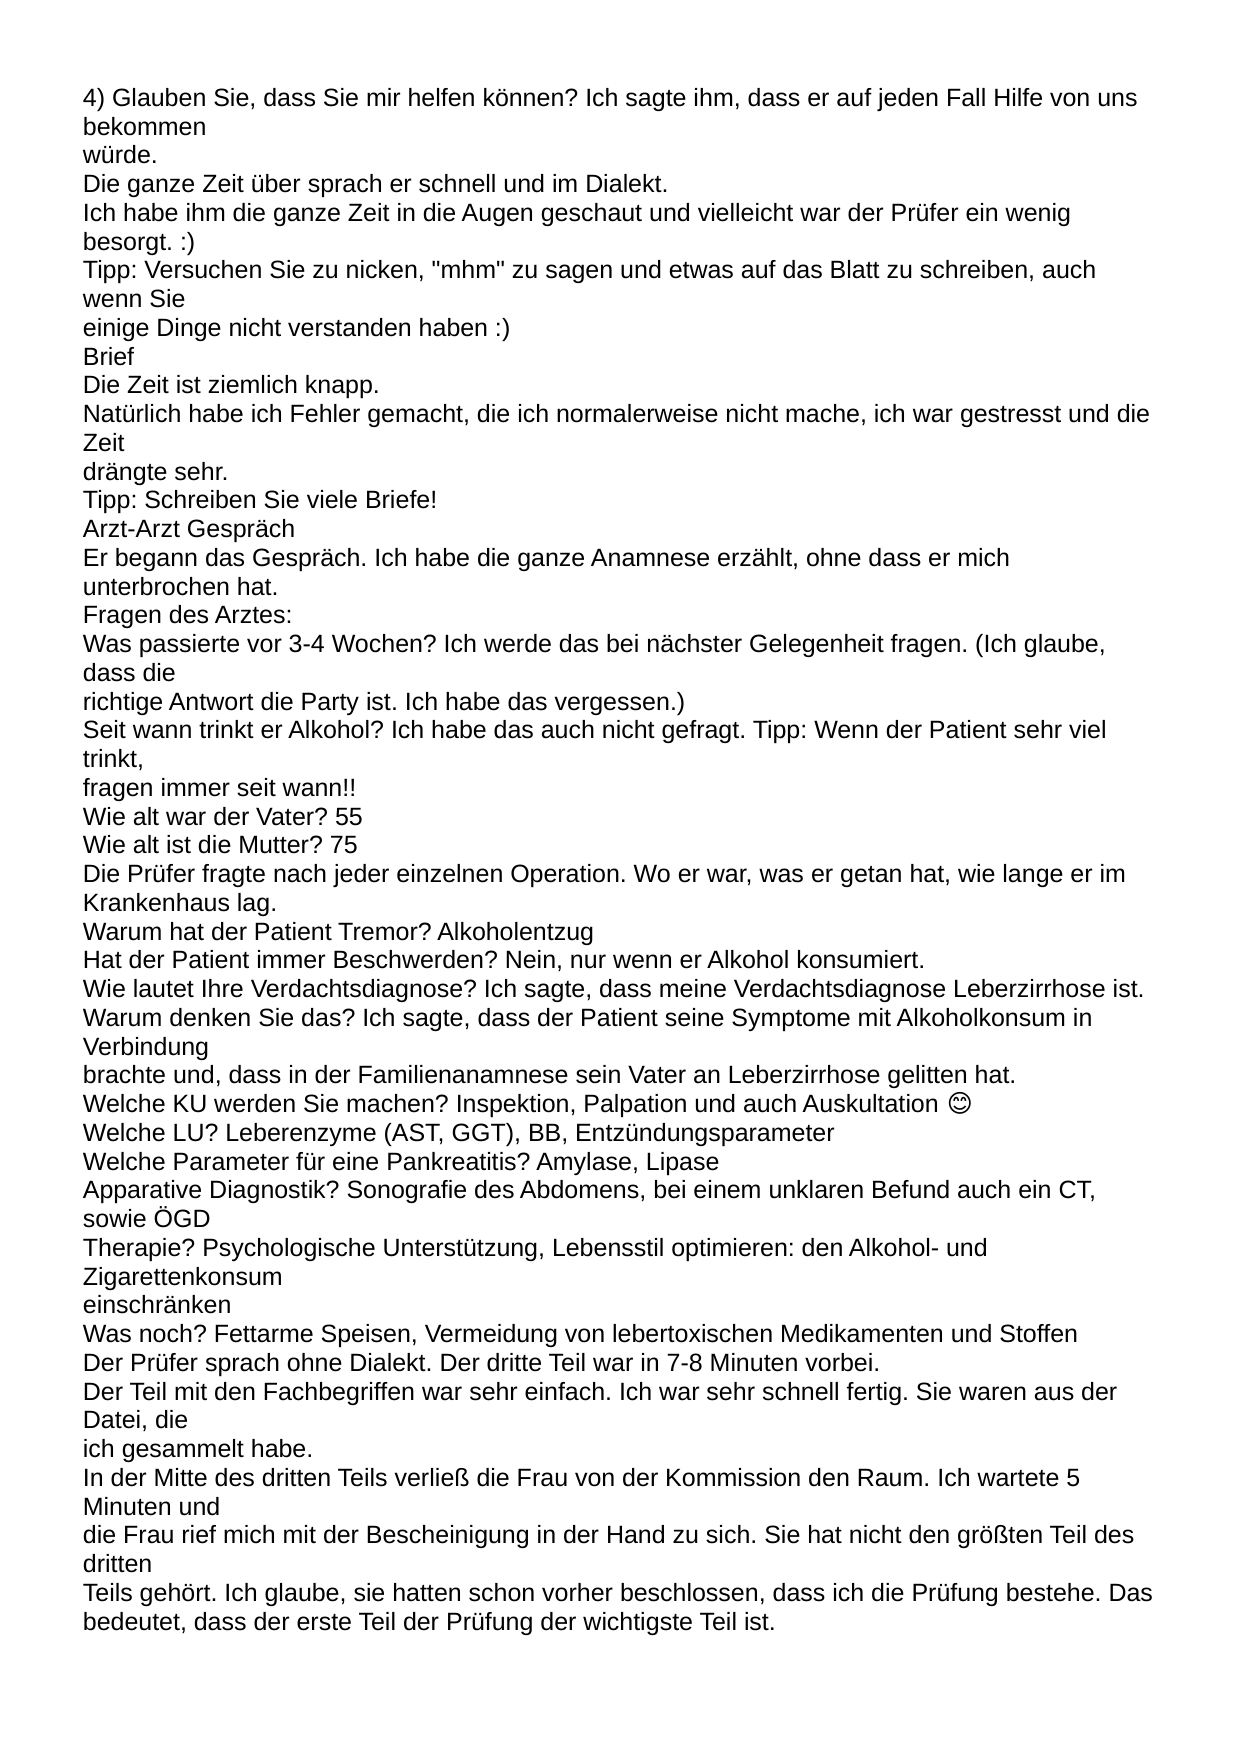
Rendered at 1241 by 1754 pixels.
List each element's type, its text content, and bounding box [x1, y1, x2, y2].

text einschränken [83, 1290, 1157, 1319]
text Welche Parameter für eine Pankreatitis? Amylase, Lipase [83, 1146, 1157, 1175]
text ich gesammelt habe. [83, 1434, 1157, 1463]
text Seit wann trinkt er Alkohol? Ich habe das auch nicht gefragt. Tipp: Wenn der Patient sehr viel trinkt, [83, 715, 1157, 773]
text Der Prüfer sprach ohne Dialekt. Der dritte Teil war in 7-8 Minuten vorbei. [83, 1348, 1157, 1376]
text Krankenhaus lag. [83, 888, 1157, 916]
text würde. [83, 140, 1157, 169]
text richtige Antwort die Party ist. Ich habe das vergessen.) [83, 686, 1157, 715]
text Natürlich habe ich Fehler gemacht, die ich normalerweise nicht mache, ich war gestresst und die Zeit [83, 399, 1157, 456]
text Wie alt ist die Mutter? 75 [83, 830, 1157, 859]
text Teils gehört. Ich glaube, sie hatten schon vorher beschlossen, dass ich die Prüfung bestehe. Das [83, 1578, 1157, 1606]
text brachte und, dass in der Familienanamnese sein Vater an Leberzirrhose gelitten hat. [83, 1060, 1157, 1089]
text In der Mitte des dritten Teils verließ die Frau von der Kommission den Raum. Ich wartete 5 Minuten und [83, 1463, 1157, 1520]
text Therapie? Psychologische Unterstützung, Lebensstil optimieren: den Alkohol- und Zigarettenkonsum [83, 1233, 1157, 1290]
text Tipp: Versuchen Sie zu nicken, "mhm" zu sagen und etwas auf das Blatt zu schreiben, auch wenn Sie [83, 255, 1157, 313]
text Hat der Patient immer Beschwerden? Nein, nur wenn er Alkohol konsumiert. [83, 945, 1157, 974]
text Wie alt war der Vater? 55 [83, 801, 1157, 830]
text Apparative Diagnostik? Sonografie des Abdomens, bei einem unklaren Befund auch ein CT, sowie ÖGD [83, 1175, 1157, 1233]
text Tipp: Schreiben Sie viele Briefe! [83, 485, 1157, 514]
text 4) Glauben Sie, dass Sie mir helfen können? Ich sagte ihm, dass er auf jeden Fall Hilfe von uns bekommen [83, 83, 1157, 140]
text Brief [83, 341, 1157, 370]
text Welche LU? Leberenzyme (AST, GGT), BB, Entzündungsparameter [83, 1118, 1157, 1146]
text bedeutet, dass der erste Teil der Prüfung der wichtigste Teil ist. [83, 1606, 1157, 1635]
text die Frau rief mich mit der Bescheinigung in der Hand zu sich. Sie hat nicht den größten Teil des dritten [83, 1520, 1157, 1578]
text Fragen des Arztes: [83, 600, 1157, 629]
text Die Prüfer fragte nach jeder einzelnen Operation. Wo er war, was er getan hat, wie lange er im [83, 859, 1157, 888]
text Er begann das Gespräch. Ich habe die ganze Anamnese erzählt, ohne dass er mich unterbrochen hat. [83, 543, 1157, 600]
text Ich habe ihm die ganze Zeit in die Augen geschaut und vielleicht war der Prüfer ein wenig besorgt. :) [83, 198, 1157, 255]
text Arzt-Arzt Gespräch [83, 514, 1157, 543]
text Wie lautet Ihre Verdachtsdiagnose? Ich sagte, dass meine Verdachtsdiagnose Leberzirrhose ist. [83, 974, 1157, 1003]
text Die ganze Zeit über sprach er schnell und im Dialekt. [83, 169, 1157, 198]
text Die Zeit ist ziemlich knapp. [83, 370, 1157, 399]
text Warum denken Sie das? Ich sagte, dass der Patient seine Symptome mit Alkoholkonsum in Verbindung [83, 1003, 1157, 1060]
text Was noch? Fettarme Speisen, Vermeidung von lebertoxischen Medikamenten und Stoffen [83, 1319, 1157, 1348]
text einige Dinge nicht verstanden haben :) [83, 313, 1157, 341]
text drängte sehr. [83, 456, 1157, 485]
text fragen immer seit wann!! [83, 773, 1157, 801]
text Der Teil mit den Fachbegriffen war sehr einfach. Ich war sehr schnell fertig. Sie waren aus der Datei, die [83, 1376, 1157, 1434]
text Was passierte vor 3-4 Wochen? Ich werde das bei nächster Gelegenheit fragen. (Ich glaube, dass die [83, 629, 1157, 686]
text Warum hat der Patient Tremor? Alkoholentzug [83, 916, 1157, 945]
text Welche KU werden Sie machen? Inspektion, Palpation und auch Auskultation 😊 [83, 1089, 1157, 1118]
